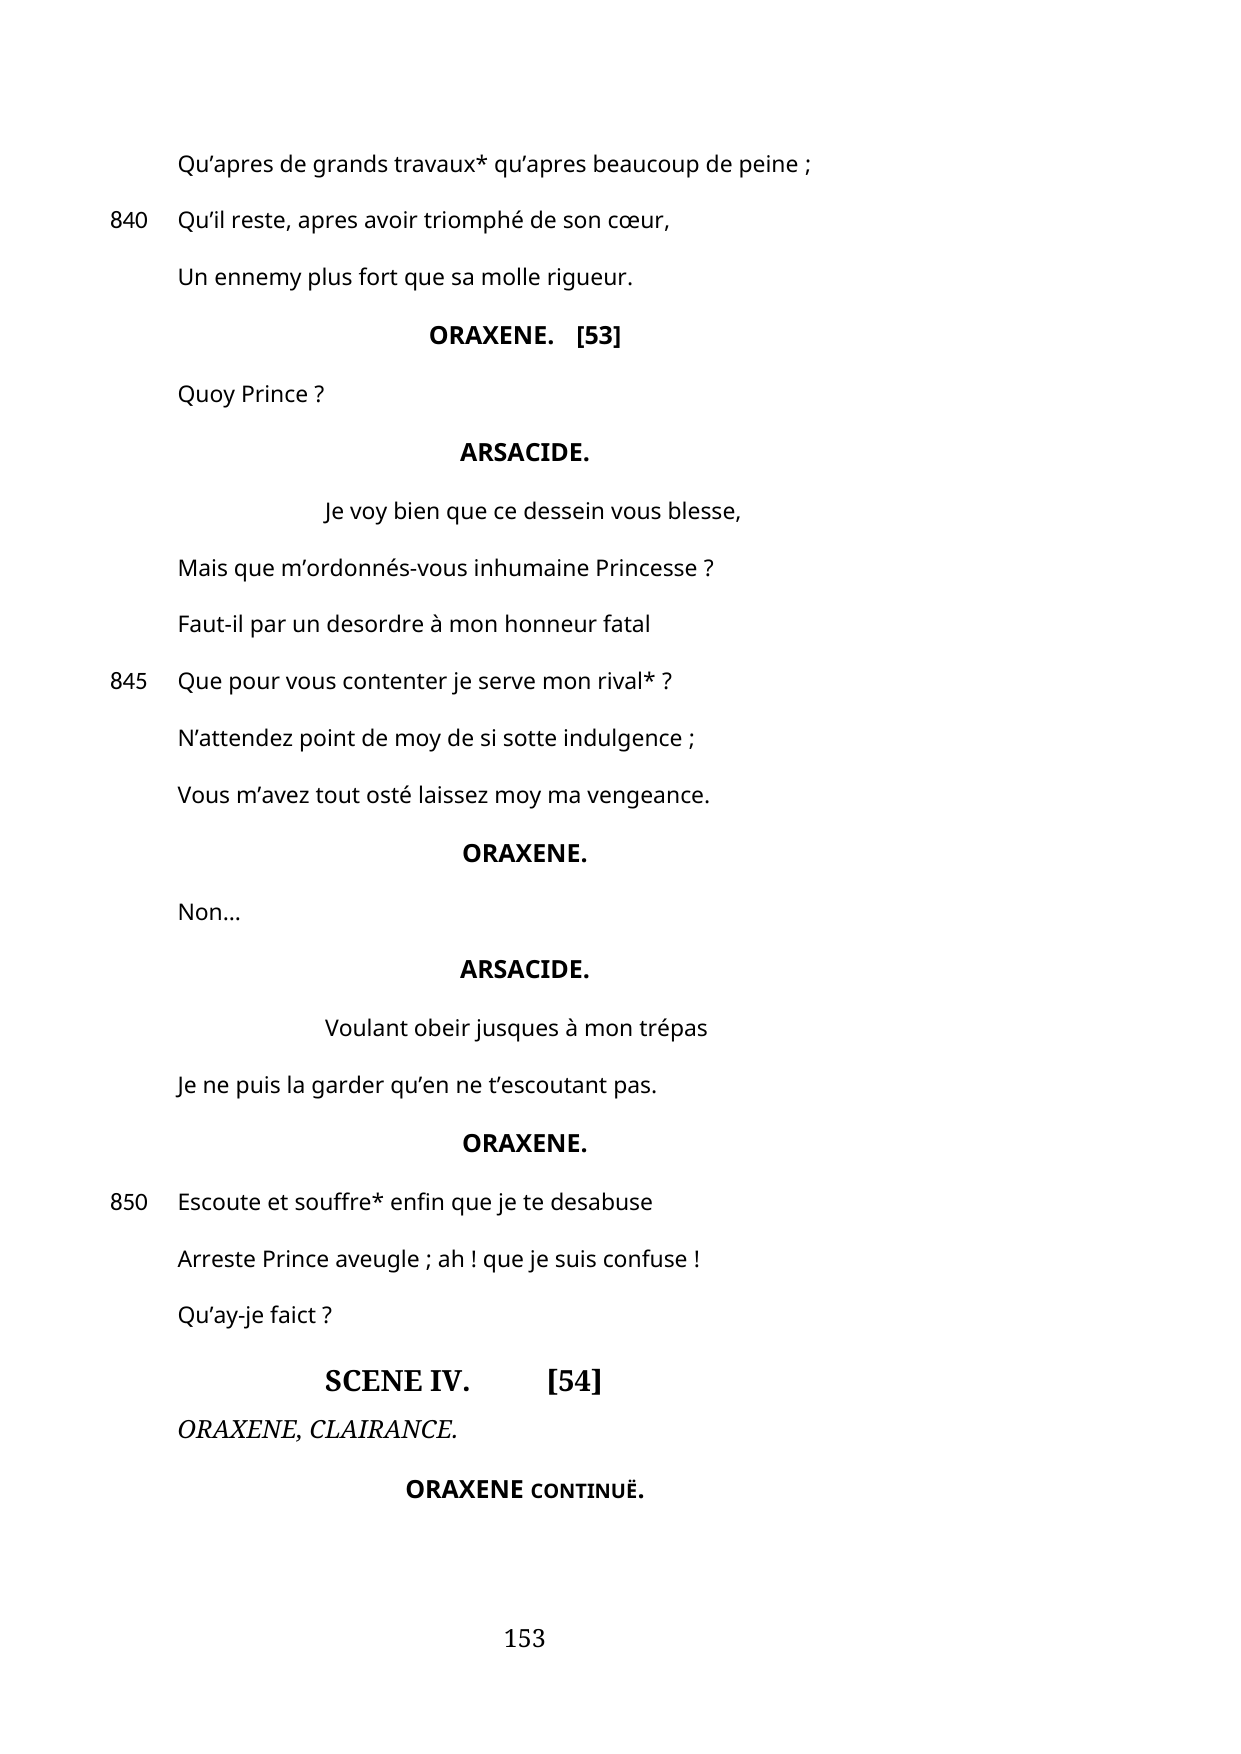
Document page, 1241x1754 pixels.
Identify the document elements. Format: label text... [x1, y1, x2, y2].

text Un ennemy plus fort que sa molle rigueur. [177, 261, 872, 292]
text Qu’ay-je faict ? [177, 1299, 872, 1331]
text ORAXENE. [177, 835, 872, 869]
text Je voy bien que ce dessein vous blesse, [177, 495, 872, 526]
text ARSACIDE. [177, 952, 872, 986]
text Arreste Prince aveugle ; ah ! que je suis confuse ! [177, 1242, 872, 1274]
text Je ne puis la garder qu’en ne t’escoutant pas. [177, 1069, 872, 1100]
text ORAXENE. [177, 1126, 872, 1160]
text Voulant obeir jusques à mon trépas [177, 1012, 872, 1043]
text Qu’apres de grands travaux* qu’apres beaucoup de peine ; [177, 148, 872, 179]
text Mais que m’ordonnés-vous inhumaine Princesse ? [177, 552, 872, 583]
text Qu’il reste, apres avoir triomphé de son cœur, [177, 204, 872, 236]
text Non… [177, 895, 872, 927]
text Faut-il par un desordre à mon honneur fatal [177, 608, 872, 639]
text SCENE IV. [54] [254, 1360, 872, 1400]
text Que pour vous contenter je serve mon rival* ? [177, 665, 872, 696]
text ORAXENE. [53] [177, 318, 872, 352]
text Quoy Prince ? [177, 378, 872, 409]
text Escoute et souffre* enfin que je te desabuse [177, 1186, 872, 1217]
text ARSACIDE. [177, 435, 872, 469]
text N’attendez point de moy de si sotte indulgence ; [177, 722, 872, 753]
text ORAXENE, CLAIRANCE. [177, 1412, 872, 1446]
text ORAXENE continuë. [177, 1472, 872, 1506]
text Vous m’avez tout osté laissez moy ma vengeance. [177, 779, 872, 810]
